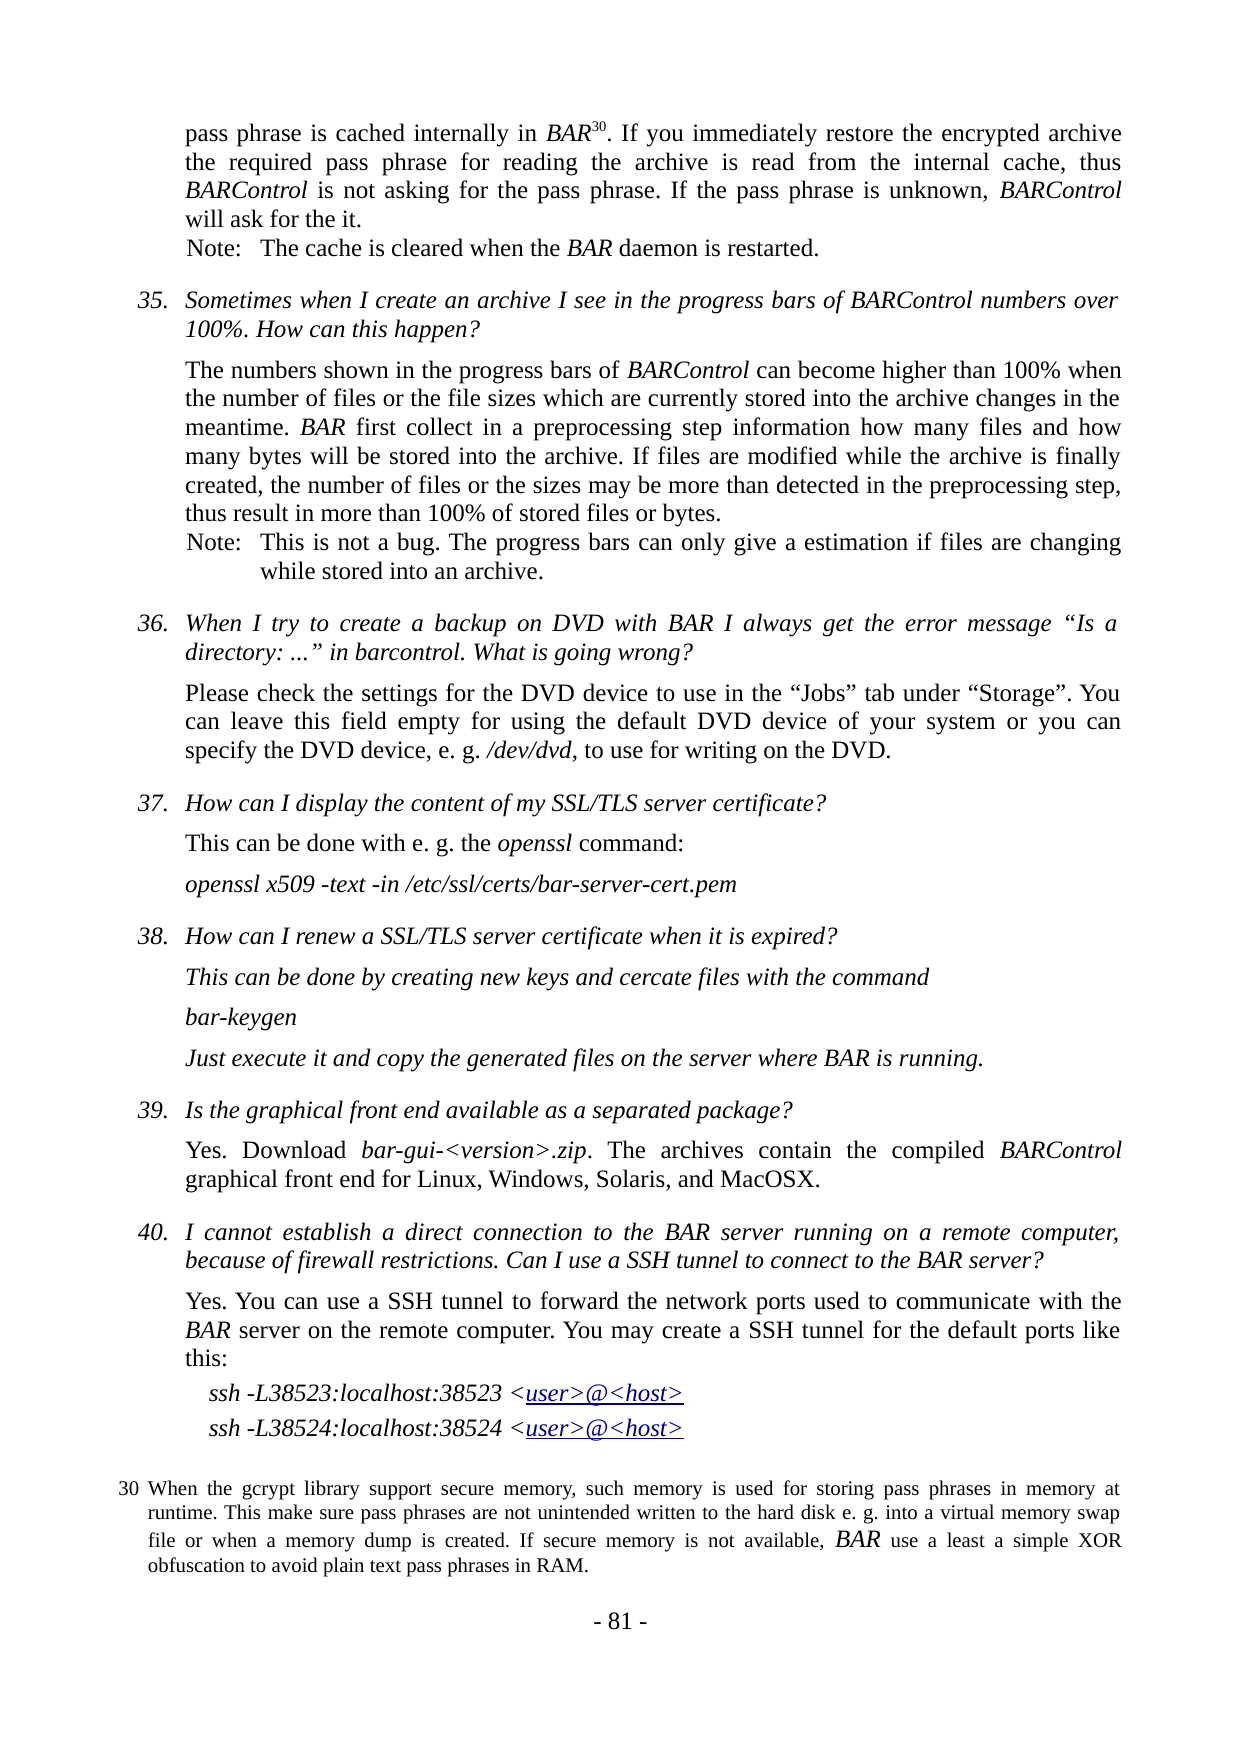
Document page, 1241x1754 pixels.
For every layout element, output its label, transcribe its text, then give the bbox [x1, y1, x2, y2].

text Note: This is not a bug. The progress bars can only give a estimation if files are changing while stored into an archive. [186, 527, 1122, 585]
list I cannot establish a direct connection to the BAR server running on a remote computer, because of firewall restrictions. Can I use a SSH tunnel to connect to the BAR server? [138, 1217, 1122, 1274]
text Yes. Download bar-gui-<version>.zip. The archives contain the compiled BARControl graphical front end for Linux, Windows, Solaris, and MacOSX. [185, 1136, 1122, 1193]
text pass phrase is cached internally in BAR. If you immediately restore the encrypted archive the required pass phrase for reading the archive is read from the internal cache, thus BARControl is not asking for the pass phrase. If the pass phrase is unknown, BARControl will ask for the it. [185, 118, 1122, 233]
list How can I renew a SSL/TLS server certificate when it is expired? [138, 921, 1122, 950]
list When I try to create a backup on DVD with BAR I always get the error message “Is a directory: ...” in barcontrol. What is going wrong? [138, 608, 1122, 666]
text Just execute it and copy the generated files on the server where BAR is running. [185, 1043, 1122, 1071]
text bar-keygen [185, 1002, 1122, 1031]
text Yes. You can use a SSH tunnel to forward the network ports used to communicate with the BAR server on the remote computer. You may create a SSH tunnel for the default ports like this: [185, 1286, 1122, 1372]
list How can I display the content of my SSL/TLS server certificate? [138, 788, 1122, 816]
text When the gcrypt library support secure memory, such memory is used for storing pass phrases in memory at runtime. This make sure pass phrases are not unintended written to the hard disk e. g. into a virtual memory swap file or when a memory dump is created. If secure memory is not available, BAR use a least a simple XOR obfuscation to avoid plain text pass phrases in RAM. [118, 1476, 1122, 1577]
text Please check the settings for the DVD device to use in the “Jobs” tab under “Storage”. You can leave this field empty for using the default DVD device of your system or you can specify the DVD device, e. g. /dev/dvd, to use for writing on the DVD. [185, 678, 1122, 764]
text openssl x509 -text -in /etc/ssl/certs/bar-server-cert.pem [185, 869, 1122, 897]
list Sometimes when I create an archive I see in the progress bars of BARControl numbers over 100%. How can this happen? [138, 286, 1122, 343]
text ssh -L38523:localhost:38523 <user>@<host> [208, 1378, 1122, 1407]
text ssh -L38524:localhost:38524 <user>@<host> [208, 1413, 1122, 1442]
text This can be done with e. g. the openssl command: [185, 828, 1122, 857]
text Note: The cache is cleared when the BAR daemon is restarted. [186, 233, 1122, 262]
list Is the graphical front end available as a separated package? [138, 1095, 1122, 1124]
text This can be done by creating new keys and cercate files with the command [185, 962, 1122, 990]
text The numbers shown in the progress bars of BARControl can become higher than 100% when the number of files or the file sizes which are currently stored into the archive changes in the meantime. BAR first collect in a preprocessing step information how many files and how many bytes will be stored into the archive. If files are modified while the archive is finally created, the number of files or the sizes may be more than detected in the preprocessing step, thus result in more than 100% of stored files or bytes. [185, 355, 1122, 527]
